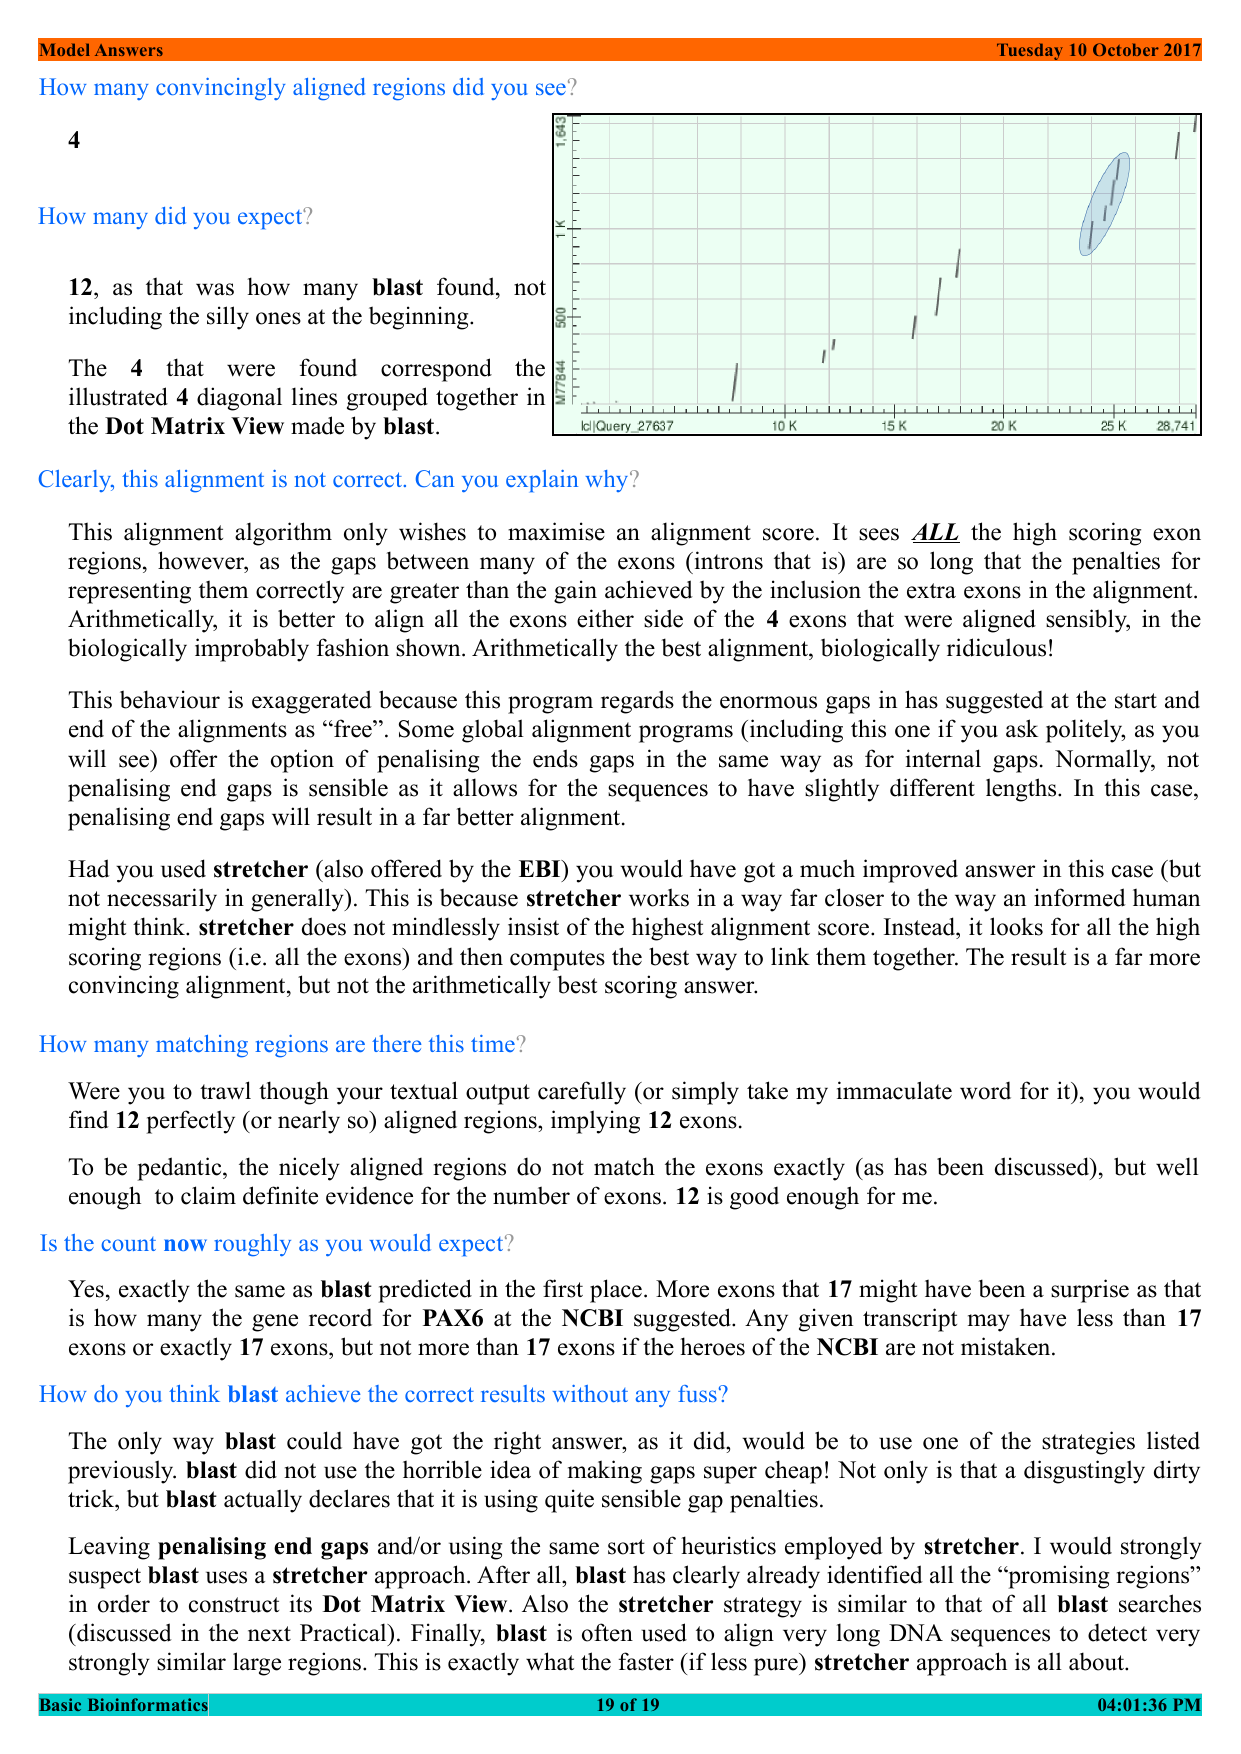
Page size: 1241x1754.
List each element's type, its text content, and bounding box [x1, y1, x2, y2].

text This behaviour is exaggerated because this program regards the enormous gaps in has suggested at the start and end of the alignments as “free”. Some global alignment programs (including this one if you ask politely, as you will see) offer the option of penalising the ends gaps in the same way as for internal gaps. Normally, not penalising end gaps is sensible as it allows for the sequences to have slightly different lengths. In this case, penalising end gaps will result in a far better alignment. [68, 685, 1202, 831]
text Clearly, this alignment is not correct. Can you explain why? [38, 464, 1202, 493]
text To be pedantic, the nicely aligned regions do not match the exons exactly (as has been discussed), but well enough to claim definite evidence for the number of exons. 12 is good enough for me. [68, 1152, 1202, 1210]
text The only way blast could have got the right answer, as it did, would be to use one of the strategies listed previously. blast did not use the horrible idea of making gaps super cheap! Not only is that a disgustingly dirty trick, but blast actually declares that it is using quite sensible gap penalties. [68, 1426, 1202, 1513]
text Had you used stretcher (also offered by the EBI) you would have got a much improved answer in this case (but not necessarily in generally). This is because stretcher works in a way far closer to the way an informed human might think. stretcher does not mindlessly insist of the highest alignment score. Instead, it looks for all the high scoring regions (i.e. all the exons) and then computes the best way to link them together. The result is a far more convincing alignment, but not the arithmetically best scoring answer. [68, 854, 1202, 999]
picture [554, 115, 1200, 434]
text 4 [68, 125, 552, 154]
text Is the count now roughly as you would expect? [39, 1227, 1202, 1256]
text This alignment algorithm only wishes to maximise an alignment score. It sees ALL the high scoring exon regions, however, as the gaps between many of the exons (introns that is) are so long that the penalties for representing them correctly are greater than the gain achieved by the inclusion the extra exons in the alignment. Arithmetically, it is better to align all the exons either side of the 4 exons that were aligned sensibly, in the biologically improbably fashion shown. Arithmetically the best alignment, biologically ridiculous! [68, 516, 1202, 662]
text Were you to trawl though your textual output carefully (or simply take my immaculate word for it), you would find 12 perfectly (or nearly so) aligned regions, implying 12 exons. [68, 1076, 1202, 1134]
text Leaving penalising end gaps and/or using the same sort of heuristics employed by stretcher. I would strongly suspect blast uses a stretcher approach. After all, blast has clearly already identified all the “promising regions” in order to construct its Dot Matrix View. Also the stretcher strategy is similar to that of all blast searches (discussed in the next Practical). Finally, blast is often used to align very long DNA sequences to detect very strongly similar large regions. This is exactly what the faster (if less pure) stretcher approach is all about. [68, 1531, 1202, 1676]
text How many convincingly aligned regions did you see? [38, 72, 1202, 101]
text 12, as that was how many blast found, not including the silly ones at the beginning. [68, 271, 552, 329]
text Yes, exactly the same as blast predicted in the first place. More exons that 17 might have been a surprise as that is how many the gene record for PAX6 at the NCBI suggested. Any given transcript may have less than 17 exons or exactly 17 exons, but not more than 17 exons if the heroes of the NCBI are not mistaken. [68, 1274, 1202, 1361]
text How do you think blast achieve the correct results without any fuss? [38, 1379, 1202, 1408]
text How many did you expect? [38, 201, 552, 230]
text The 4 that were found correspond the illustrated 4 diagonal lines grouped together in the Dot Matrix View made by blast. [68, 353, 1202, 440]
text How many matching regions are there this time? [38, 1029, 1202, 1058]
